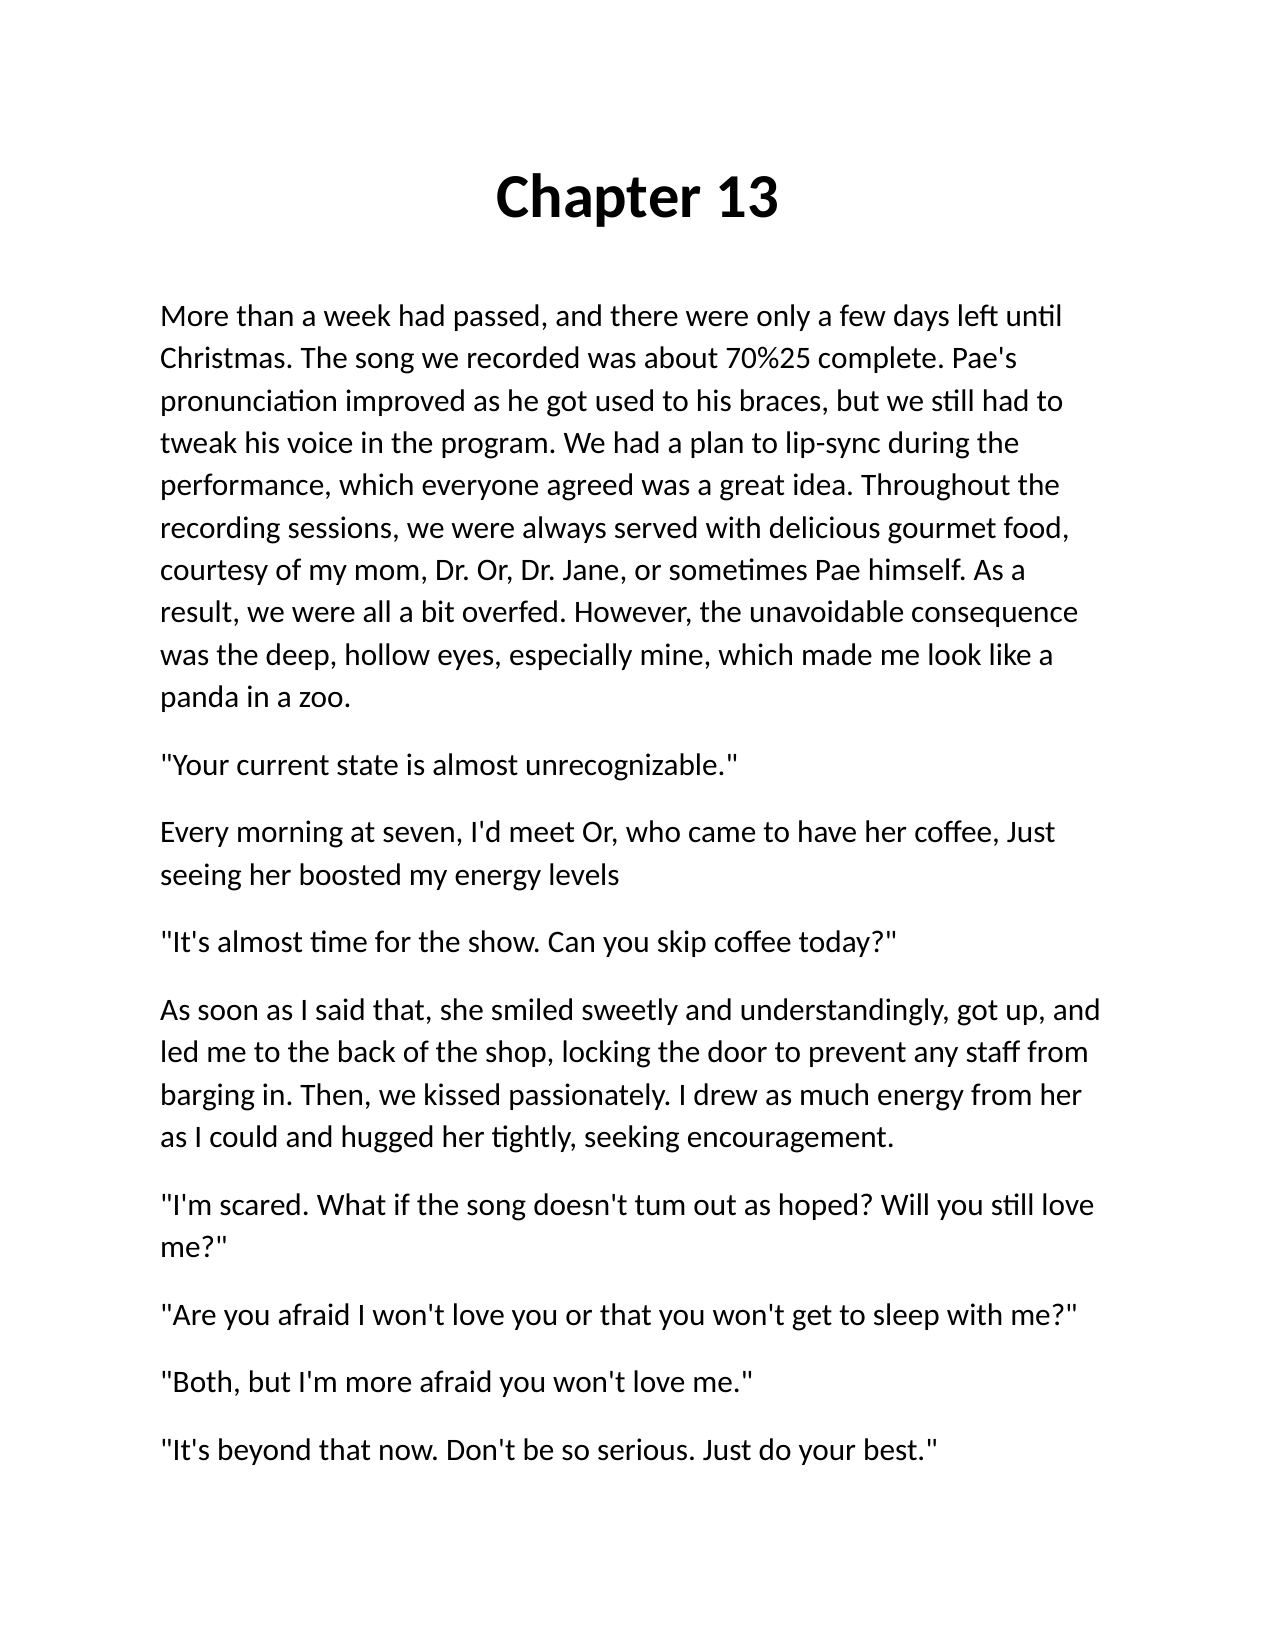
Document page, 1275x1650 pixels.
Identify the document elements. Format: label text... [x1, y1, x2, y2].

text "Both, but I'm more afraid you won't love me." [160, 1362, 1113, 1401]
text "Are you afraid I won't love you or that you won't get to sleep with me?" [160, 1295, 1113, 1333]
text "Your current state is almost unrecognizable." [160, 745, 1113, 783]
subtitle Chapter 13 [160, 156, 1115, 233]
text "It's beyond that now. Don't be so serious. Just do your best." [160, 1430, 1113, 1468]
text More than a week had passed, and there were only a few days left until Christmas. The song we recorded was about 70%25 complete. Pae's pronunciation improved as he got used to his braces, but we still had to tweak his voice in the program. We had a plan to lip-sync during the performance, which everyone agreed was a great idea. Throughout the recording sessions, we were always served with delicious gourmet food, courtesy of my mom, Dr. Or, Dr. Jane, or sometimes Pae himself. As a result, we were all a bit overfed. However, the unavoidable consequence was the deep, hollow eyes, especially mine, which made me look like a panda in a zoo. [160, 296, 1113, 715]
text As soon as I said that, she smiled sweetly and understandingly, got up, and led me to the back of the shop, locking the door to prevent any staff from barging in. Then, we kissed passionately. I drew as much energy from her as I could and hugged her tightly, seeking encouragement. [160, 990, 1113, 1155]
text "It's almost time for the show. Can you skip coffee today?" [160, 922, 1113, 961]
text "I'm scared. What if the song doesn't tum out as hoped? Will you still love me?" [160, 1185, 1113, 1265]
text Every morning at seven, I'd meet Or, who came to have her coffee, Just seeing her boosted my energy levels [160, 812, 1113, 893]
